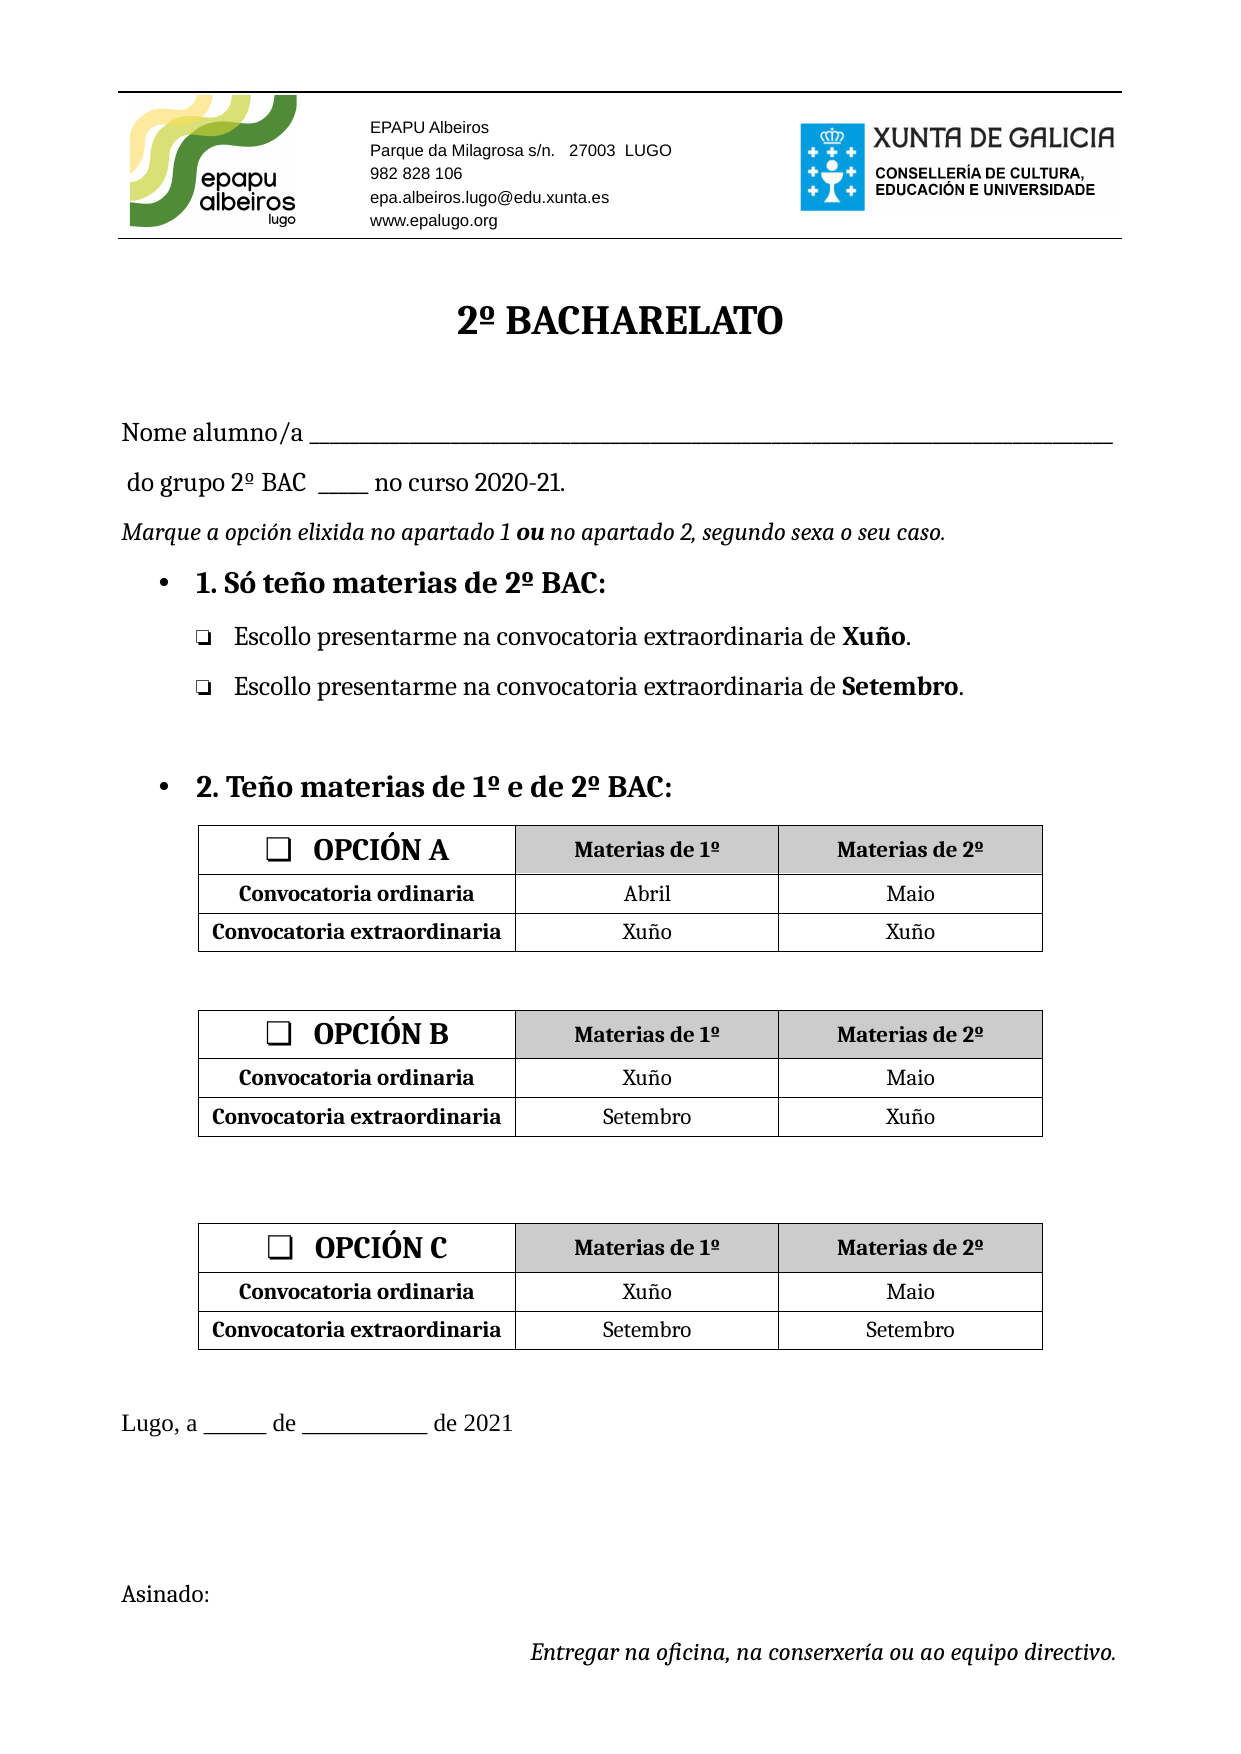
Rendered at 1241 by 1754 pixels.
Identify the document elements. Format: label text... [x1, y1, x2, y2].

text do grupo 2º BAC _____ no curso 2020-21. [121, 467, 1119, 498]
picture [865, 123, 1117, 211]
table_cell Xuño [516, 914, 778, 951]
picture [827, 160, 837, 170]
text Asinado: [121, 1580, 1119, 1609]
table_cell Xuño [779, 1098, 1042, 1136]
table_cell Abril [516, 875, 778, 912]
table_cell Convocatoria extraordinaria [199, 914, 515, 951]
table_cell Xuño [516, 1273, 778, 1311]
table_cell Xuño [516, 1059, 778, 1097]
table_cell Maio [779, 1059, 1042, 1097]
table_cell Maio [779, 875, 1042, 912]
table_cell Convocatoria ordinaria [199, 875, 515, 912]
text Lugo, a _____ de __________ de 2021 [121, 1408, 1119, 1437]
table_header Materias de 2º [779, 826, 1042, 873]
table_header Materias de 1º [516, 826, 778, 873]
picture [820, 128, 842, 144]
picture [847, 167, 856, 176]
picture [129, 95, 297, 235]
table_header Materias de 2º [779, 1011, 1042, 1058]
picture [808, 147, 818, 157]
text 2º BACHARELATO [121, 297, 1119, 345]
picture [808, 186, 818, 196]
table_header ❏ OPCIÓN B [199, 1011, 515, 1058]
table_cell Maio [779, 1273, 1042, 1311]
table_cell Setembro [779, 1312, 1042, 1349]
table_header ❏ OPCIÓN A [199, 826, 515, 873]
table_cell Xuño [779, 914, 1042, 951]
picture [808, 167, 818, 176]
table_cell Convocatoria extraordinaria [199, 1312, 515, 1349]
picture [822, 173, 843, 202]
table_header Materias de 1º [516, 1011, 778, 1058]
list Escollo presentarme na convocatoria extraordinaria de Setembro. [196, 671, 1119, 702]
table_header ❏ OPCIÓN C [199, 1224, 515, 1272]
text Entregar na oficina, na conserxería ou ao equipo directivo. [121, 1638, 1119, 1667]
table_header Materias de 2º [779, 1224, 1042, 1272]
picture [847, 186, 856, 196]
table_cell Convocatoria ordinaria [199, 1273, 515, 1311]
list 1. Só teño materias de 2º BAC: [158, 565, 1119, 601]
text Nome alumno/a ________________________________________________________________________________ [121, 417, 1119, 448]
table_cell Convocatoria ordinaria [199, 1059, 515, 1097]
table_cell Convocatoria extraordinaria [199, 1098, 515, 1136]
list 2. Teño materias de 1º e de 2º BAC: [158, 769, 1119, 805]
table_header Materias de 1º [516, 1224, 778, 1272]
picture [847, 147, 856, 157]
picture [827, 147, 837, 157]
table_cell Setembro [516, 1098, 778, 1136]
list Escollo presentarme na convocatoria extraordinaria de Xuño. [196, 621, 1119, 652]
text Marque a opción elixida no apartado 1 ou no apartado 2, segundo sexa o seu caso. [121, 518, 1119, 546]
table_cell Setembro [516, 1312, 778, 1349]
